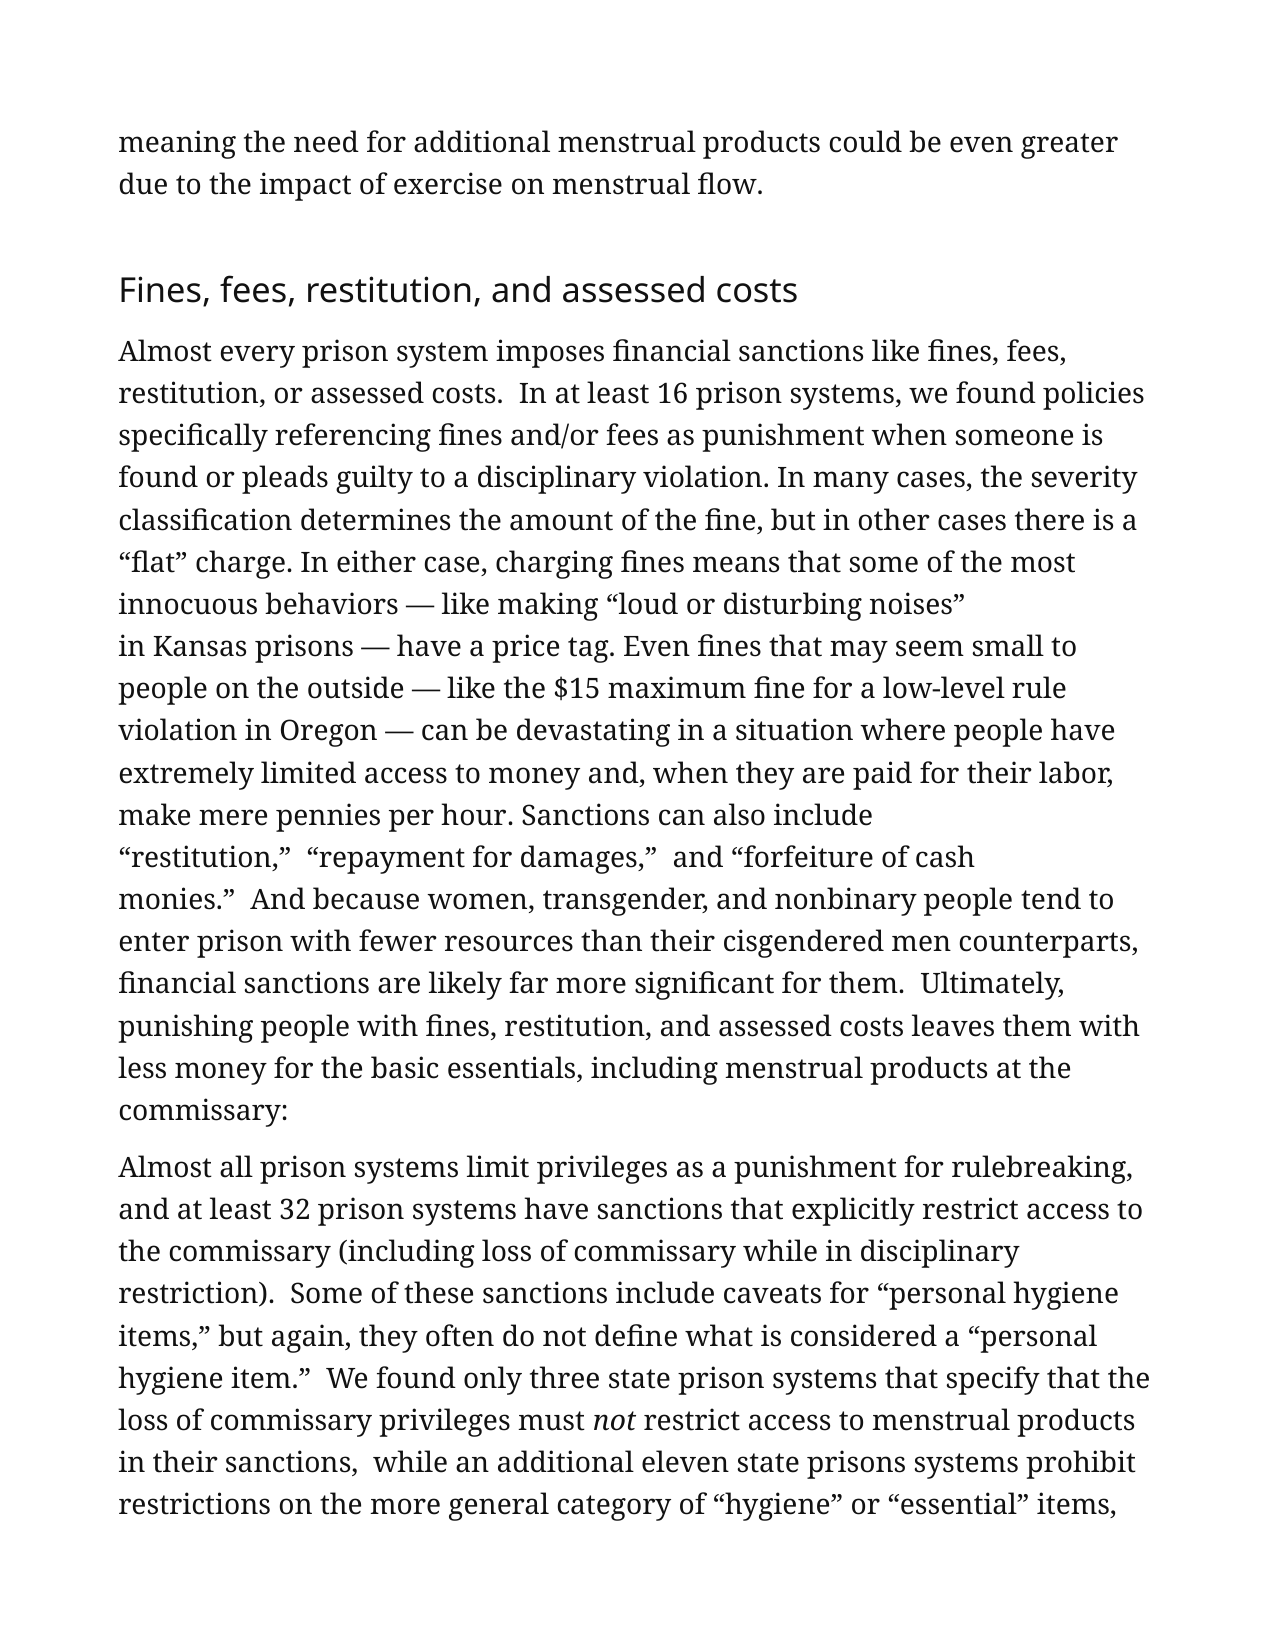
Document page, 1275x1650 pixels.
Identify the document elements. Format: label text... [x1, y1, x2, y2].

subtitle Fines, fees, restitution, and assessed costs [118, 266, 1157, 312]
text Almost all prison systems limit privileges as a punishment for rulebreaking, and at least 32 prison systems have sanctions that explicitly restrict access to the commissary (including loss of commissary while in disciplinary restriction). Some of these sanctions include caveats for “personal hygiene items,” but again, they often do not define what is considered a “personal hygiene item.” We found only three state prison systems that specify that the loss of commissary privileges must not restrict access to menstrual products in their sanctions, while an additional eleven state prisons systems prohibit restrictions on the more general category of “hygiene” or “essential” items, [118, 1143, 1157, 1523]
text Almost every prison system imposes financial sanctions like fines, fees, restitution, or assessed costs. In at least 16 prison systems, we found policies specifically referencing fines and/or fees as punishment when someone is found or pleads guilty to a disciplinary violation. In many cases, the severity classification determines the amount of the fine, but in other cases there is a “flat” charge. In either case, charging fines means that some of the most innocuous behaviors — like making “loud or disturbing noises” in Kansas prisons — have a price tag. Even fines that may seem small to people on the outside — like the $15 maximum fine for a low-level rule violation in Oregon — can be devastating in a situation where people have extremely limited access to money and, when they are paid for their labor, make mere pennies per hour. Sanctions can also include “restitution,” “repayment for damages,” and “forfeiture of cash monies.” And because women, transgender, and nonbinary people tend to enter prison with fewer resources than their cisgendered men counterparts, financial sanctions are likely far more significant for them. Ultimately, punishing people with fines, restitution, and assessed costs leaves them with less money for the basic essentials, including menstrual products at the commissary: [118, 327, 1157, 1129]
text meaning the need for additional menstrual products could be even greater due to the impact of exercise on menstrual flow. [118, 118, 1157, 202]
